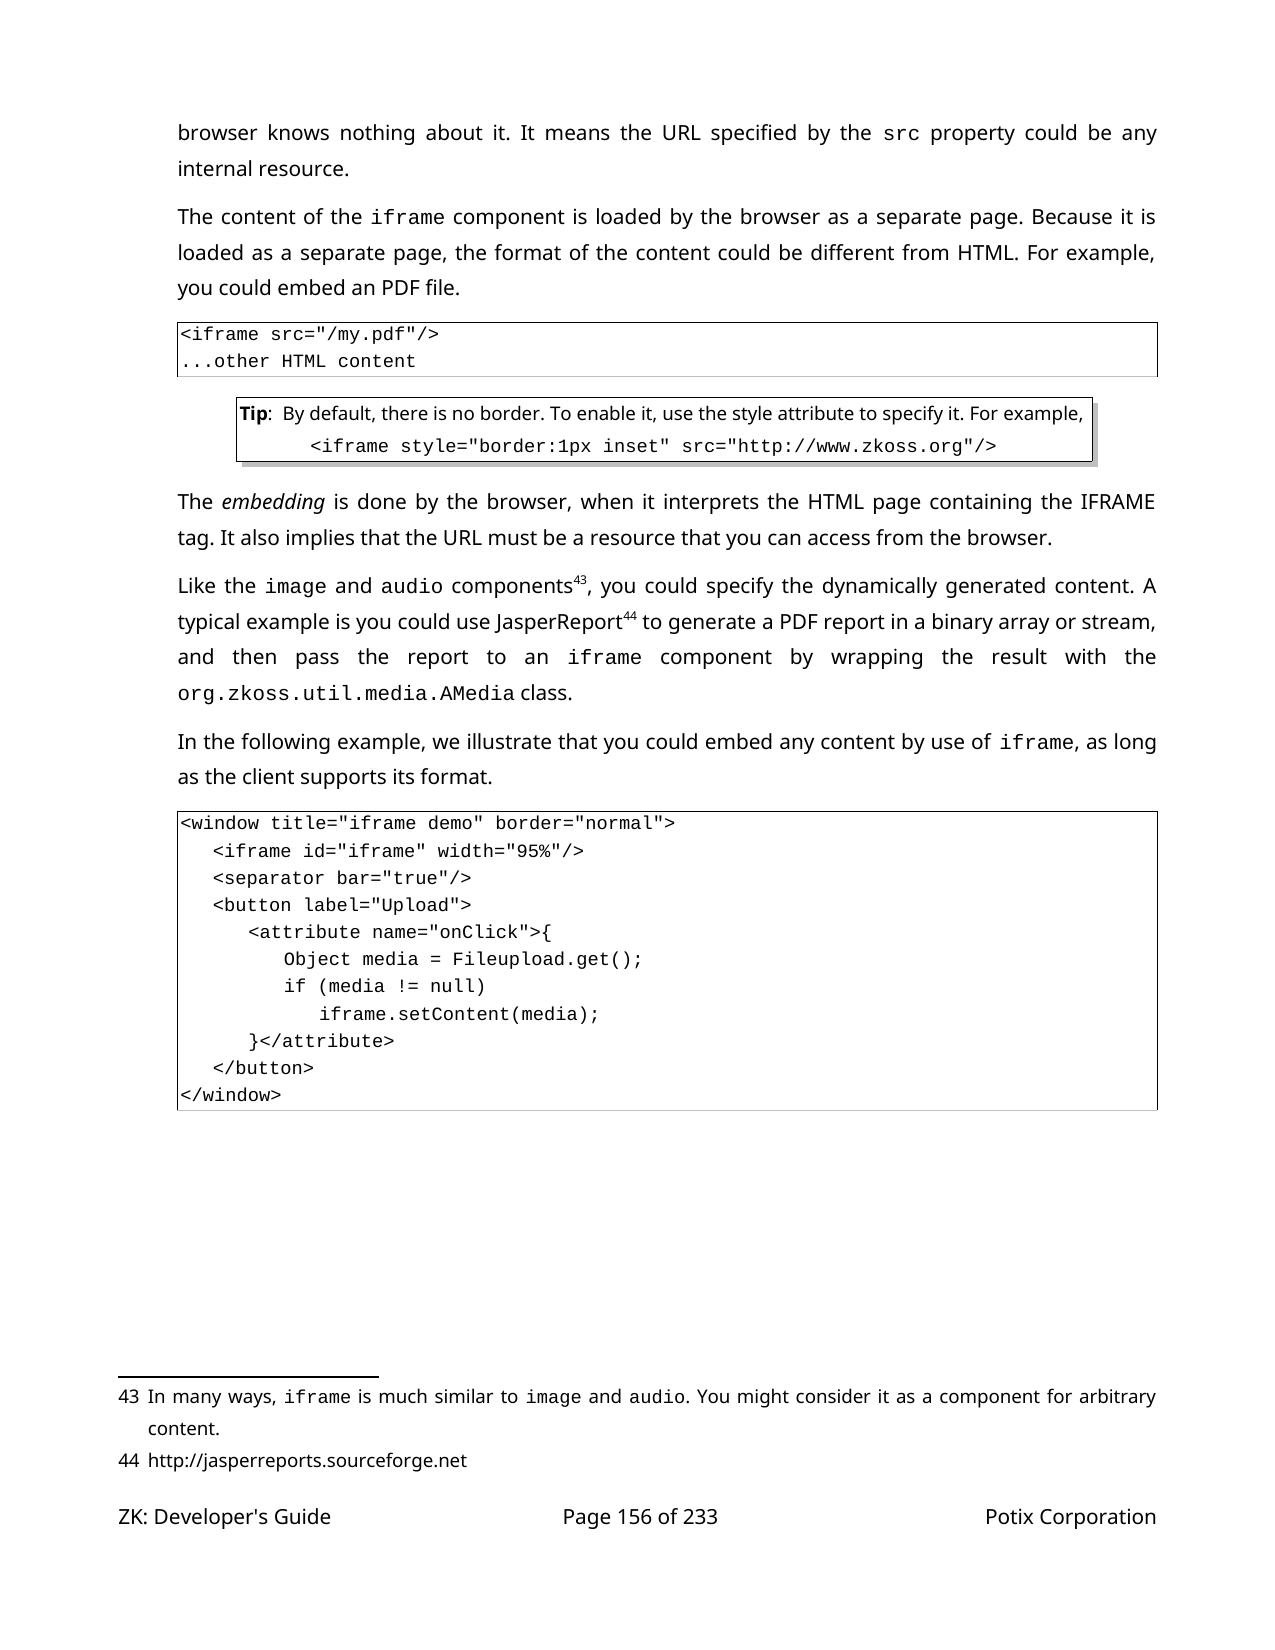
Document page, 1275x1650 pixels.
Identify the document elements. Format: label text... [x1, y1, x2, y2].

text <attribute name="onClick">{ [178, 920, 1157, 944]
text Object media = Fileupload.get(); [178, 947, 1157, 971]
text <window title="iframe demo" border="normal"> [178, 812, 1157, 836]
text Like the image and audio components, you could specify the dynamically generated content. A typical example is you could use JasperReport to generate a PDF report in a binary array or stream, and then pass the report to an iframe component by wrapping the result with the org.zkoss.util.media.AMedia class. [177, 571, 1157, 706]
text </window> [178, 1083, 1157, 1110]
text In the following example, we illustrate that you could embed any content by use of iframe, as long as the client supports its format. [177, 727, 1157, 791]
text In many ways, iframe is much similar to image and audio. You might consider it as a component for arbitrary content. [118, 1383, 1157, 1441]
text http://jasperreports.sourceforge.net [118, 1447, 1157, 1473]
text <iframe id="iframe" width="95%"/> [178, 838, 1157, 863]
text browser knows nothing about it. It means the URL specified by the src property could be any internal resource. [177, 118, 1157, 182]
text The embedding is done by the browser, when it interprets the HTML page containing the IFRAME tag. It also implies that the URL must be a resource that you can access from the browser. [177, 487, 1157, 551]
text iframe.setContent(media); [178, 1002, 1157, 1026]
text </button> [178, 1056, 1157, 1080]
text <button label="Upload"> [178, 893, 1157, 917]
text Tip: By default, there is no border. To enable it, use the style attribute to specify it. For example, <iframe style="border:1px inset" src="http://www.zkoss.org"/> [237, 398, 1092, 461]
text The content of the iframe component is loaded by the browser as a separate page. Because it is loaded as a separate page, the format of the content could be different from HTML. For example, you could embed an PDF file. [177, 202, 1157, 301]
text }</attribute> [178, 1029, 1157, 1053]
text <iframe src="/my.pdf"/> [178, 323, 1157, 346]
text ...other HTML content [178, 349, 1157, 376]
text if (media != null) [178, 974, 1157, 999]
text <separator bar="true"/> [178, 866, 1157, 890]
